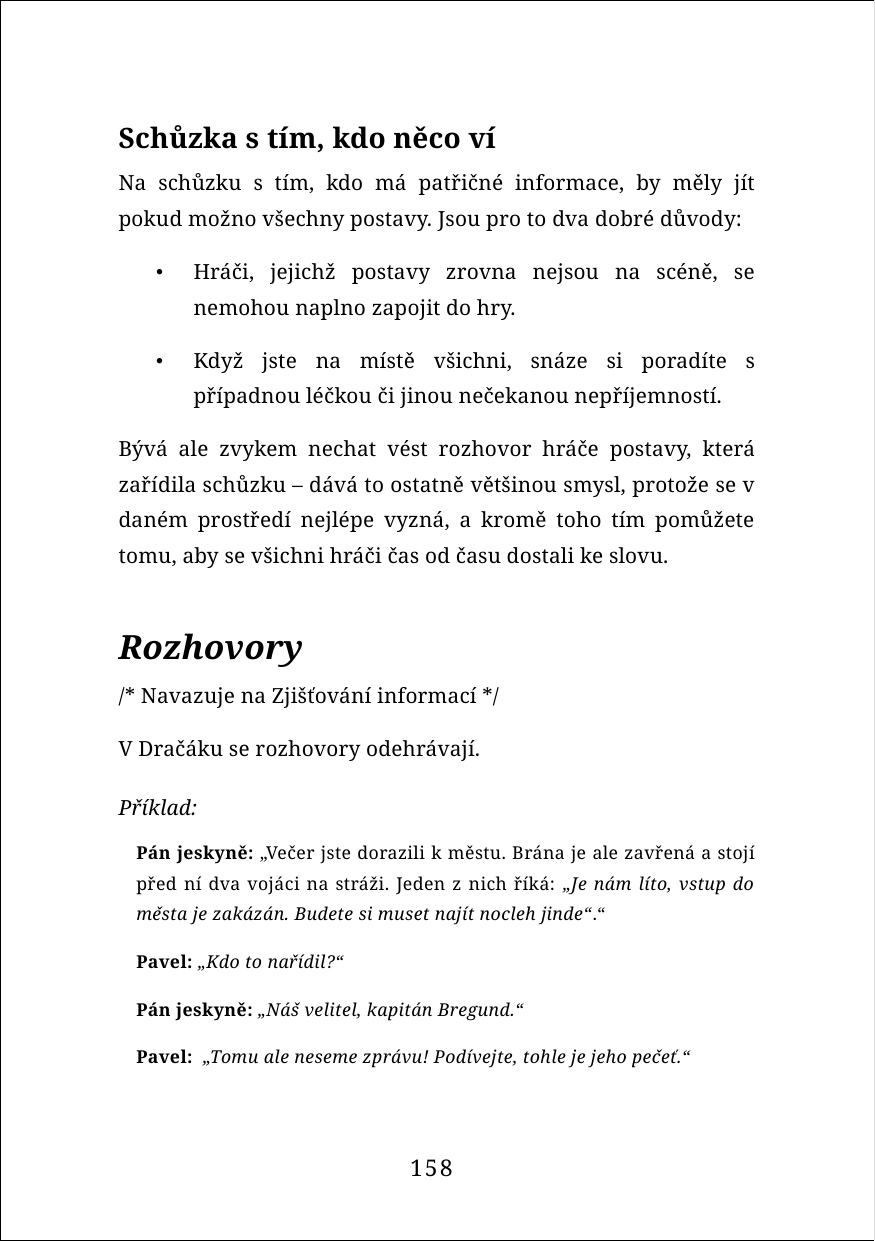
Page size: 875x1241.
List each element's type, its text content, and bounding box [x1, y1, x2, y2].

list Když jste na místě všichni, snáze si poradíte s případnou léčkou či jinou nečekanou nepříjemností. [156, 346, 756, 410]
list Hráči, jejichž postavy zrovna nejsou na scéně, se nemohou naplno zapojit do hry. [156, 257, 756, 321]
text Pavel: „Tomu ale neseme zprávu! Podívejte, tohle je jeho pečeť.“ [136, 1045, 756, 1069]
text Příklad: [118, 793, 756, 822]
text V Dračáku se rozhovory odehrávají. [118, 734, 756, 763]
text Pavel: „Kdo to nařídil?“ [136, 949, 756, 973]
text /* Navazuje na Zjišťování informací */ [118, 681, 756, 709]
text Na schůzku s tím, kdo má patřičné informace, by měly jít pokud možno všechny postavy. Jsou pro to dva dobré důvody: [118, 168, 756, 232]
subtitle Rozhovory [118, 624, 756, 669]
text Bývá ale zvykem nechat vést rozhovor hráče postavy, která zařídila schůzku – dává to ostatně většinou smysl, protože se v daném prostředí nejlépe vyzná, a kromě toho tím pomůžete tomu, aby se všichni hráči čas od času dostali ke slovu. [118, 434, 756, 569]
text Pán jeskyně: „Večer jste dorazili k městu. Brána je ale zavřená a stojí před ní dva vojáci na stráži. Jeden z nich říká: „Je nám líto, vstup do města je zakázán. Budete si muset najít nocleh jinde“.“ [136, 841, 756, 925]
subtitle Schůzka s tím, kdo něco ví [118, 118, 756, 157]
text Pán jeskyně: „Náš velitel, kapitán Bregund.“ [136, 997, 756, 1021]
